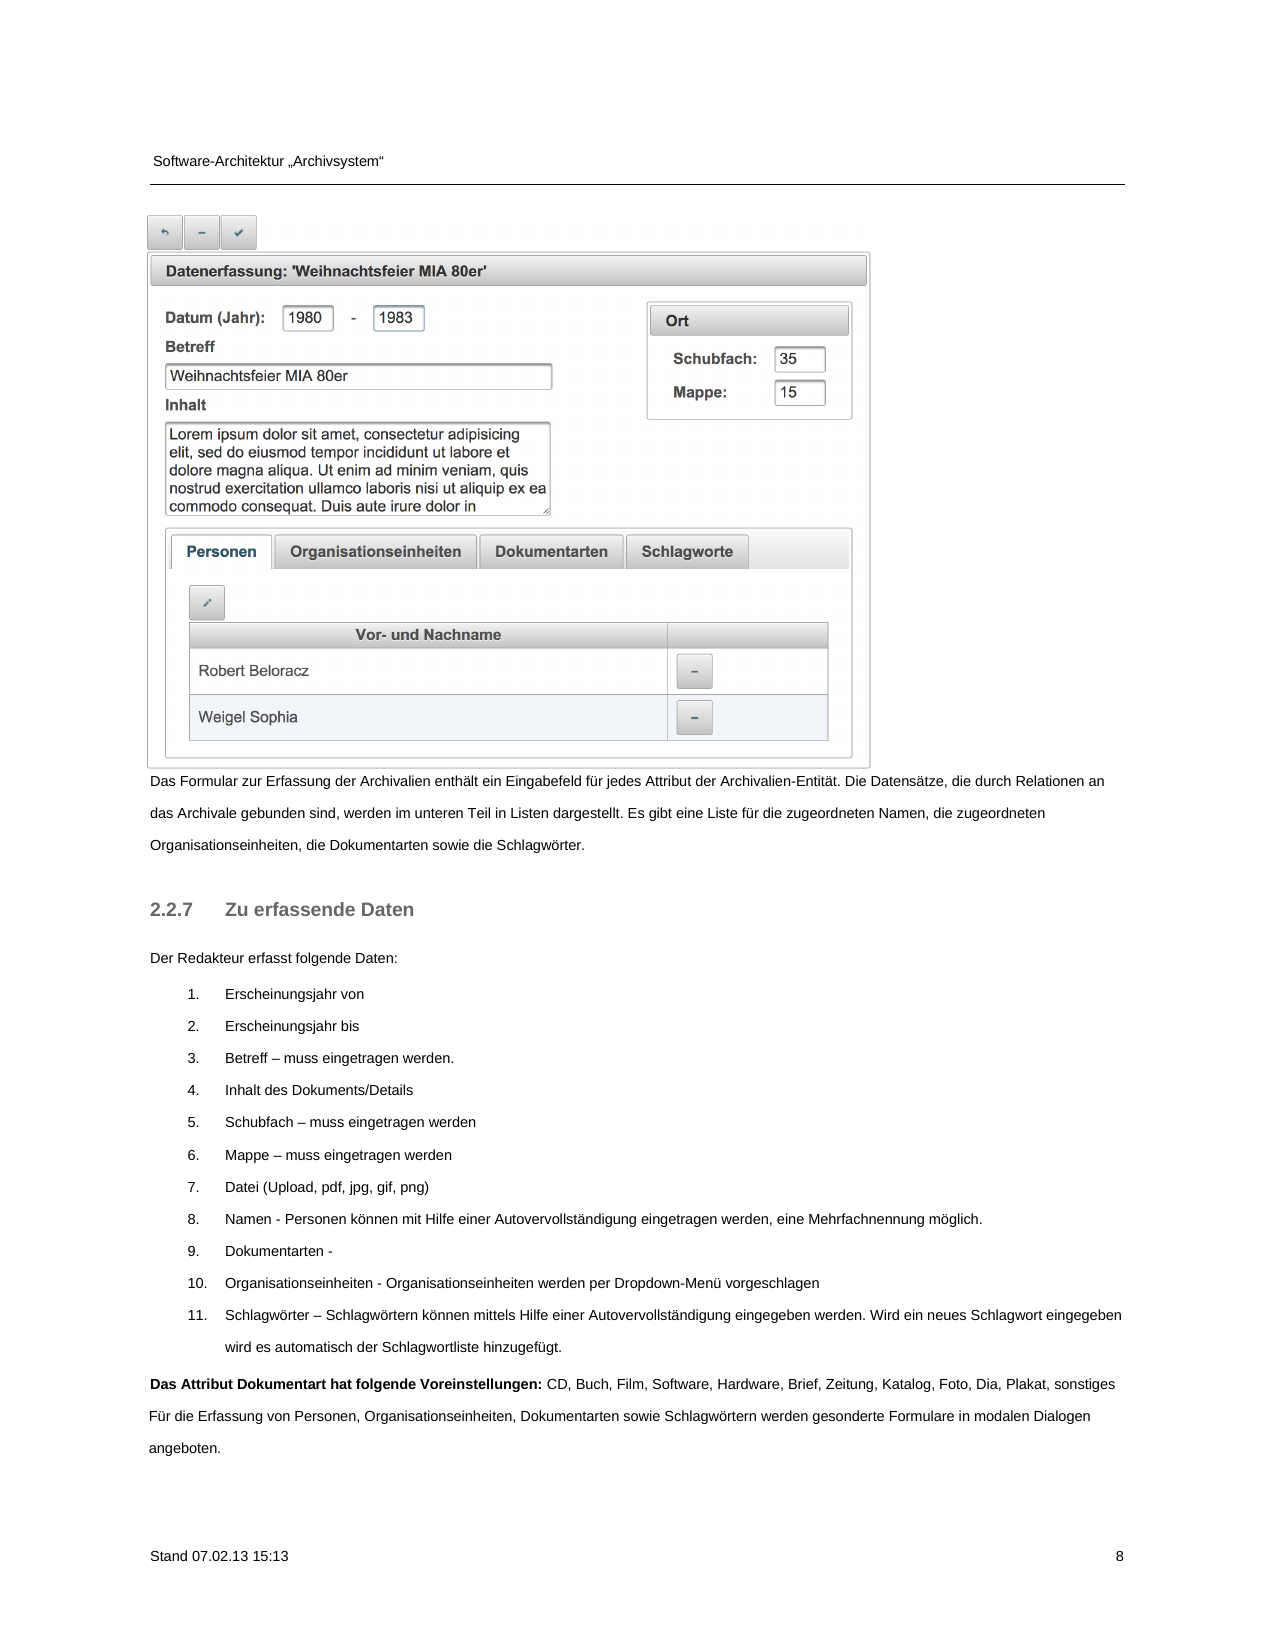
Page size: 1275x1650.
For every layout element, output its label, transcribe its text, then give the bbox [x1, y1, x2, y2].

subtitle Zu erfassende Daten [150, 899, 1125, 936]
text Das Formular zur Erfassung der Archivalien enthält ein Eingabefeld für jedes Attribut der Archivalien-Entität. Die Datensätze, die durch Relationen an das Archivale gebunden sind, werden im unteren Teil in Listen dargestellt. Es gibt eine Liste für die zugeordneten Namen, die zugeordneten Organisationseinheiten, die Dokumentarten sowie die Schlagwörter. [150, 213, 1125, 866]
list Dokumentarten - [187, 1243, 1125, 1271]
list Inhalt des Dokuments/Details [187, 1083, 1125, 1111]
list Mappe – muss eingetragen werden [187, 1147, 1125, 1175]
list Für die Erfassung von Personen, Organisationseinheiten, Dokumentarten sowie Schlagwörtern werden gesonderte Formulare in modalen Dialogen angeboten. [146, 1409, 1125, 1469]
list Organisationseinheiten - Organisationseinheiten werden per Dropdown-Menü vorgeschlagen [187, 1275, 1125, 1303]
text Der Redakteur erfasst folgende Daten: [150, 950, 1125, 978]
picture [145, 213, 872, 770]
list Datei (Upload, pdf, jpg, gif, png) [187, 1179, 1125, 1207]
list Betreff – muss eingetragen werden. [187, 1051, 1125, 1078]
list Erscheinungsjahr bis [187, 1018, 1125, 1046]
text Das Attribut Dokumentart hat folgende Voreinstellungen: CD, Buch, Film, Software, Hardware, Brief, Zeitung, Katalog, Foto, Dia, Plakat, sonstiges [150, 1377, 1125, 1404]
list Schubfach – muss eingetragen werden [187, 1115, 1125, 1143]
list Namen - Personen können mit Hilfe einer Autovervollständigung eingetragen werden, eine Mehrfachnennung möglich. [187, 1211, 1125, 1239]
list Erscheinungsjahr von [187, 986, 1125, 1014]
list Schlagwörter – Schlagwörtern können mittels Hilfe einer Autovervollständigung eingegeben werden. Wird ein neues Schlagwort eingegeben wird es automatisch der Schlagwortliste hinzugefügt. [187, 1307, 1125, 1367]
